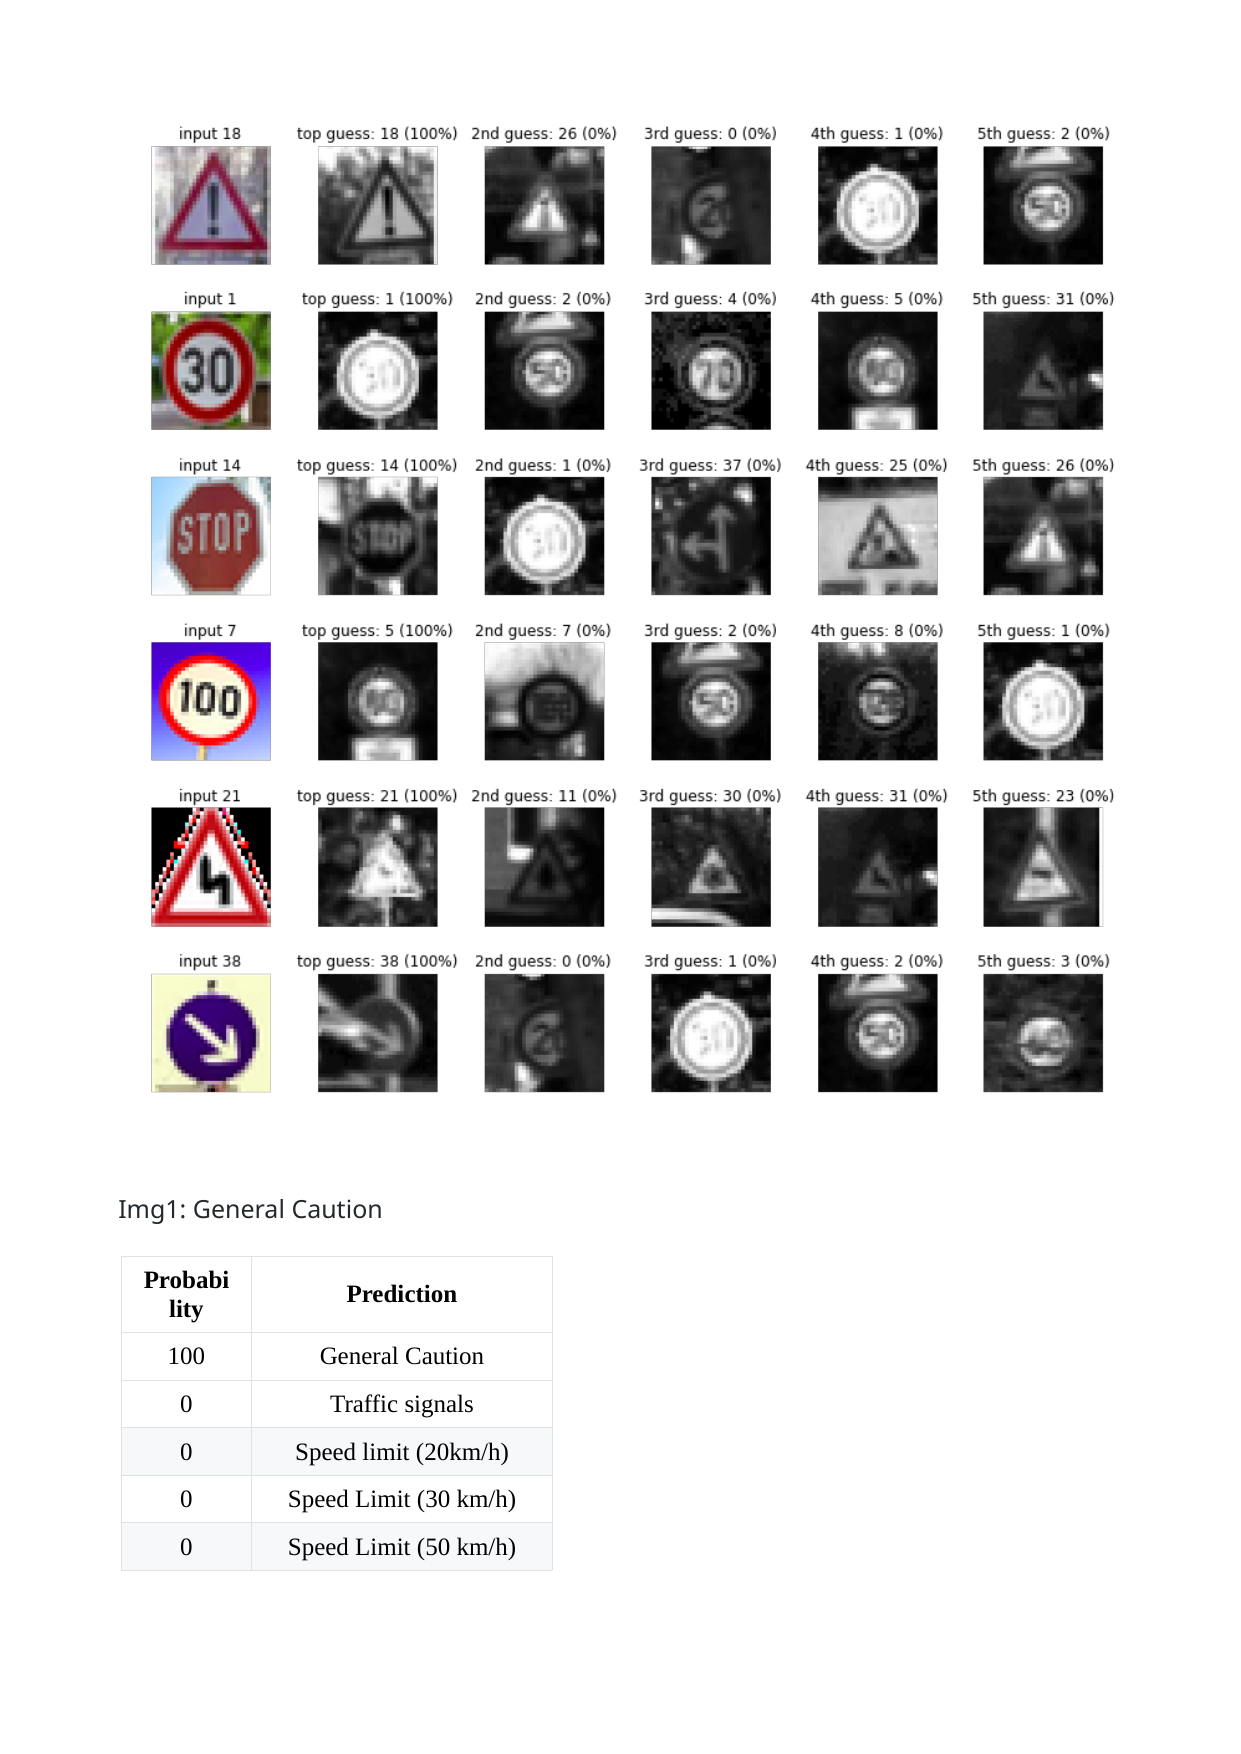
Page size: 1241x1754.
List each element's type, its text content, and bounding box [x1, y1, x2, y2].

text Img1: General Caution [118, 1191, 1122, 1225]
table_cell General Caution [252, 1333, 552, 1379]
table_cell Speed Limit (30 km/h) [252, 1476, 552, 1522]
table_cell 0 [122, 1523, 251, 1570]
table_header Probability [122, 1257, 251, 1332]
table_cell Traffic signals [252, 1381, 552, 1427]
table_cell 0 [122, 1428, 251, 1475]
table_header Prediction [252, 1257, 552, 1332]
table_cell Speed Limit (50 km/h) [252, 1523, 552, 1570]
table_cell 0 [122, 1381, 251, 1427]
picture [118, 118, 1123, 1122]
table_cell Speed limit (20km/h) [252, 1428, 552, 1475]
table_cell 100 [122, 1333, 251, 1379]
table_cell 0 [122, 1476, 251, 1522]
